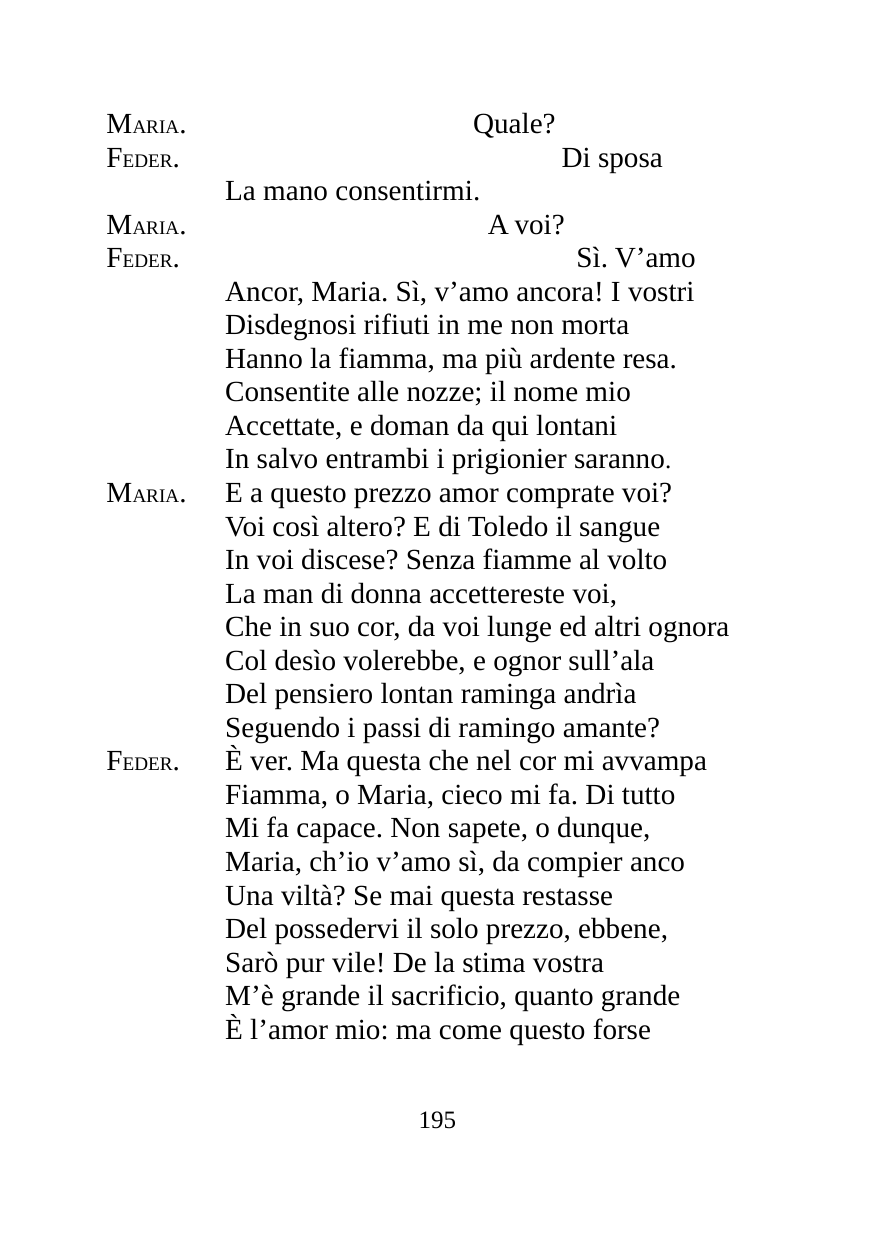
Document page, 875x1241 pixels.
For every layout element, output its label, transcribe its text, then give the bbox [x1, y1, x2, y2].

table_cell Sì. V’amo Ancor, Maria. Sì, v’amo ancora! I vostri Disdegnosi rifiuti in me non morta Hanno la fiamma, ma più ardente resa. Consentite alle nozze; il nome mio Accettate, e doman da qui lontani In salvo entrambi i prigionier saranno. [225, 240, 769, 475]
table_cell Maria. [106, 207, 225, 240]
table_cell Feder. [106, 744, 225, 1045]
table_cell E a questo prezzo amor comprate voi? Voi così altero? E di Toledo il sangue In voi discese? Senza fiamme al volto La man di donna accettereste voi, Che in suo cor, da voi lunge ed altri ognora Col desìo volerebbe, e ognor sull’ala Del pensiero lontan raminga andrìa Seguendo i passi di ramingo amante? [225, 475, 769, 743]
table_cell Quale? [225, 106, 769, 140]
table_cell È ver. Ma questa che nel cor mi avvampa Fiamma, o Maria, cieco mi fa. Di tutto Mi fa capace. Non sapete, o dunque, Maria, ch’io v’amo sì, da compier anco Una viltà? Se mai questa restasse Del possedervi il solo prezzo, ebbene, Sarò pur vile! De la stima vostra M’è grande il sacrificio, quanto grande È l’amor mio: ma come questo forse [225, 744, 769, 1045]
table_cell Di sposa La mano consentirmi. [225, 140, 769, 207]
table_cell Feder. [106, 240, 225, 475]
table_cell A voi? [225, 207, 769, 240]
table_cell Maria. [106, 475, 225, 743]
table_cell Feder. [106, 140, 225, 207]
table_cell Maria. [106, 106, 225, 140]
